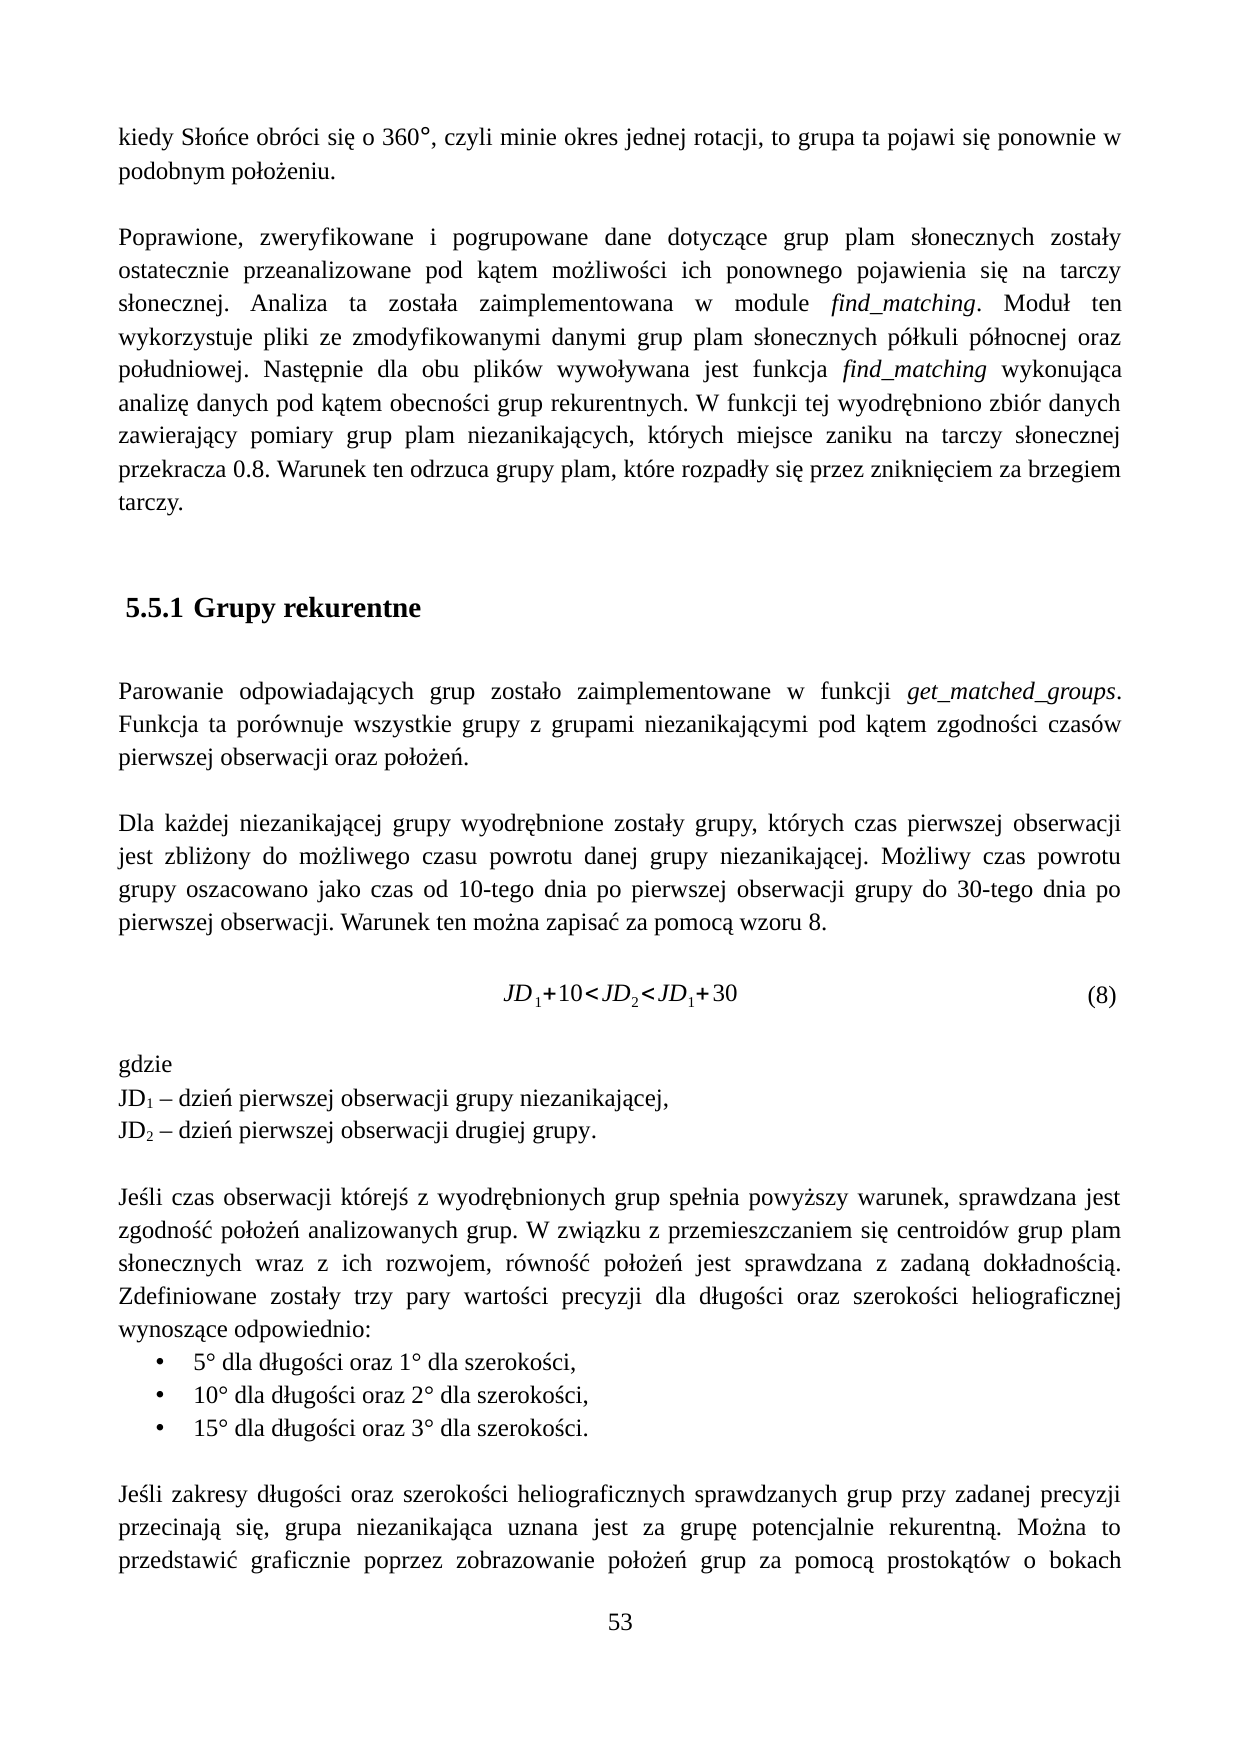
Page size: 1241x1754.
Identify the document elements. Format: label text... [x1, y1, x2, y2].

table_header [118, 974, 236, 1017]
text Jeśli zakresy długości oraz szerokości heliograficznych sprawdzanych grup przy zadanej precyzji przecinają się, grupa niezanikająca uznana jest za grupę potencjalnie rekurentną. Można to przedstawić graficznie poprzez zobrazowanie położeń grup za pomocą prostokątów o bokach [118, 1479, 1122, 1574]
list 5° dla długości oraz 1° dla szerokości, [156, 1347, 1122, 1376]
text Poprawione, zweryfikowane i pogrupowane dane dotyczące grup plam słonecznych zostały ostatecznie przeanalizowane pod kątem możliwości ich ponownego pojawienia się na tarczy słonecznej. Analiza ta została zaimplementowana w module find_matching. Moduł ten wykorzystuje pliki ze zmodyfikowanymi danymi grup plam słonecznych półkuli północnej oraz południowej. Następnie dla obu plików wywoływana jest funkcja find_matching wykonująca analizę danych pod kątem obecności grup rekurentnych. W funkcji tej wyodrębniono zbiór danych zawierający pomiary grup plam niezanikających, których miejsce zaniku na tarczy słonecznej przekracza 0.8. Warunek ten odrzuca grupy plam, które rozpadły się przez zniknięciem za brzegiem tarczy. [118, 222, 1122, 515]
text Dla każdej niezanikającej grupy wyodrębnione zostały grupy, których czas pierwszej obserwacji jest zbliżony do możliwego czasu powrotu danej grupy niezanikającej. Możliwy czas powrotu grupy oszacowano jako czas od 10-tego dnia po pierwszej obserwacji grupy do 30-tego dnia po pierwszej obserwacji. Warunek ten można zapisać za pomocą wzoru 8. [118, 808, 1122, 936]
text kiedy Słońce obróci się o 360°, czyli minie okres jednej rotacji, to grupa ta pojawi się ponownie w podobnym położeniu. [118, 118, 1122, 185]
text JD1 – dzień pierwszej obserwacji grupy niezanikającej, [118, 1083, 1122, 1111]
list 15° dla długości oraz 3° dla szerokości. [156, 1413, 1122, 1442]
table_header (8) [1004, 974, 1122, 1017]
text JD2 – dzień pierwszej obserwacji drugiej grupy. [118, 1116, 1122, 1144]
text Parowanie odpowiadających grup zostało zaimplementowane w funkcji get_matched_groups. Funkcja ta porównuje wszystkie grupy z grupami niezanikającymi pod kątem zgodności czasów pierwszej obserwacji oraz położeń. [118, 676, 1122, 771]
text Jeśli czas obserwacji którejś z wyodrębnionych grup spełnia powyższy warunek, sprawdzana jest zgodność położeń analizowanych grup. W związku z przemieszczaniem się centroidów grup plam słonecznych wraz z ich rozwojem, równość położeń jest sprawdzana z zadaną dokładnością. Zdefiniowane zostały trzy pary wartości precyzji dla długości oraz szerokości heliograficznej wynoszące odpowiednio: [118, 1182, 1122, 1342]
list 10° dla długości oraz 2° dla szerokości, [156, 1380, 1122, 1408]
text gdzie [118, 1049, 1122, 1078]
subtitle Grupy rekurentne [118, 591, 1122, 624]
table_header [236, 974, 1004, 1017]
